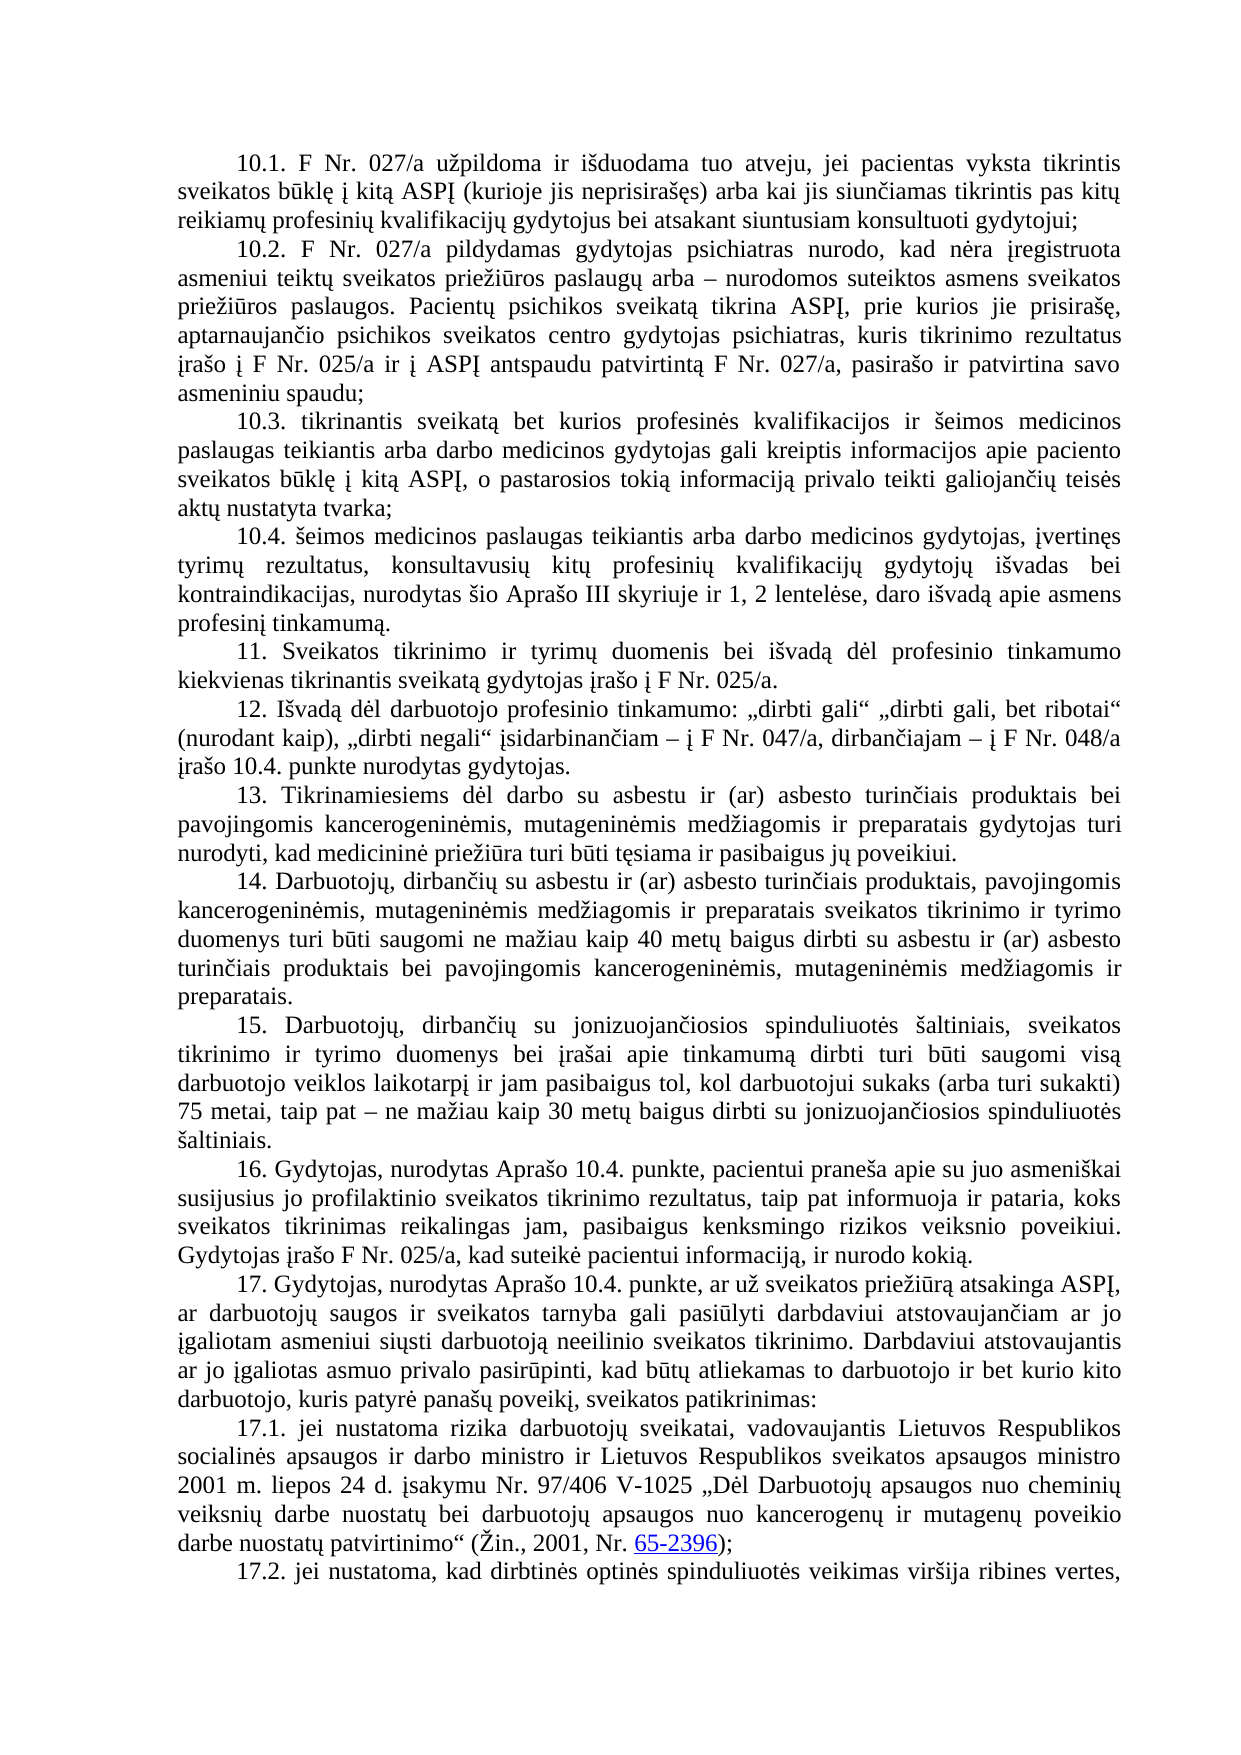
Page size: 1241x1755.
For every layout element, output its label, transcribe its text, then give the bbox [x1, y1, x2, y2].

text 17.2. jei nustatoma, kad dirbtinės optinės spinduliuotės veikimas viršija ribines vertes, [177, 1556, 1122, 1585]
text 13. Tikrinamiesiems dėl darbo su asbestu ir (ar) asbesto turinčiais produktais bei pavojingomis kancerogeninėmis, mutageninėmis medžiagomis ir preparatais gydytojas turi nurodyti, kad medicininė priežiūra turi būti tęsiama ir pasibaigus jų poveikiui. [177, 780, 1122, 866]
text 12. Išvadą dėl darbuotojo profesinio tinkamumo: „dirbti gali“ „dirbti gali, bet ribotai“ (nurodant kaip), „dirbti negali“ įsidarbinančiam – į F Nr. 047/a, dirbančiajam – į F Nr. 048/a įrašo 10.4. punkte nurodytas gydytojas. [177, 694, 1122, 780]
text 10.4. šeimos medicinos paslaugas teikiantis arba darbo medicinos gydytojas, įvertinęs tyrimų rezultatus, konsultavusių kitų profesinių kvalifikacijų gydytojų išvadas bei kontraindikacijas, nurodytas šio Aprašo III skyriuje ir 1, 2 lentelėse, daro išvadą apie asmens profesinį tinkamumą. [177, 521, 1122, 636]
text 14. Darbuotojų, dirbančių su asbestu ir (ar) asbesto turinčiais produktais, pavojingomis kancerogeninėmis, mutageninėmis medžiagomis ir preparatais sveikatos tikrinimo ir tyrimo duomenys turi būti saugomi ne mažiau kaip 40 metų baigus dirbti su asbestu ir (ar) asbesto turinčiais produktais bei pavojingomis kancerogeninėmis, mutageninėmis medžiagomis ir preparatais. [177, 866, 1122, 1010]
text 17.1. jei nustatoma rizika darbuotojų sveikatai, vadovaujantis Lietuvos Respublikos socialinės apsaugos ir darbo ministro ir Lietuvos Respublikos sveikatos apsaugos ministro 2001 m. liepos 24 d. įsakymu Nr. 97/406 V-1025 „Dėl Darbuotojų apsaugos nuo cheminių veiksnių darbe nuostatų bei darbuotojų apsaugos nuo kancerogenų ir mutagenų poveikio darbe nuostatų patvirtinimo“ (Žin., 2001, Nr. 65-2396); [177, 1413, 1122, 1556]
text 10.2. F Nr. 027/a pildydamas gydytojas psichiatras nurodo, kad nėra įregistruota asmeniui teiktų sveikatos priežiūros paslaugų arba – nurodomos suteiktos asmens sveikatos priežiūros paslaugos. Pacientų psichikos sveikatą tikrina ASPĮ, prie kurios jie prisirašę, aptarnaujančio psichikos sveikatos centro gydytojas psichiatras, kuris tikrinimo rezultatus įrašo į F Nr. 025/a ir į ASPĮ antspaudu patvirtintą F Nr. 027/a, pasirašo ir patvirtina savo asmeniniu spaudu; [177, 234, 1122, 406]
text 10.1. F Nr. 027/a užpildoma ir išduodama tuo atveju, jei pacientas vyksta tikrintis sveikatos būklę į kitą ASPĮ (kurioje jis neprisirašęs) arba kai jis siunčiamas tikrintis pas kitų reikiamų profesinių kvalifikacijų gydytojus bei atsakant siuntusiam konsultuoti gydytojui; [177, 148, 1122, 234]
text 10.3. tikrinantis sveikatą bet kurios profesinės kvalifikacijos ir šeimos medicinos paslaugas teikiantis arba darbo medicinos gydytojas gali kreiptis informacijos apie paciento sveikatos būklę į kitą ASPĮ, o pastarosios tokią informaciją privalo teikti galiojančių teisės aktų nustatyta tvarka; [177, 406, 1122, 521]
text 15. Darbuotojų, dirbančių su jonizuojančiosios spinduliuotės šaltiniais, sveikatos tikrinimo ir tyrimo duomenys bei įrašai apie tinkamumą dirbti turi būti saugomi visą darbuotojo veiklos laikotarpį ir jam pasibaigus tol, kol darbuotojui sukaks (arba turi sukakti) 75 metai, taip pat – ne mažiau kaip 30 metų baigus dirbti su jonizuojančiosios spinduliuotės šaltiniais. [177, 1010, 1122, 1154]
text 17. Gydytojas, nurodytas Aprašo 10.4. punkte, ar už sveikatos priežiūrą atsakinga ASPĮ, ar darbuotojų saugos ir sveikatos tarnyba gali pasiūlyti darbdaviui atstovaujančiam ar jo įgaliotam asmeniui siųsti darbuotoją neeilinio sveikatos tikrinimo. Darbdaviui atstovaujantis ar jo įgaliotas asmuo privalo pasirūpinti, kad būtų atliekamas to darbuotojo ir bet kurio kito darbuotojo, kuris patyrė panašų poveikį, sveikatos patikrinimas: [177, 1269, 1122, 1413]
text 16. Gydytojas, nurodytas Aprašo 10.4. punkte, pacientui praneša apie su juo asmeniškai susijusius jo profilaktinio sveikatos tikrinimo rezultatus, taip pat informuoja ir pataria, koks sveikatos tikrinimas reikalingas jam, pasibaigus kenksmingo rizikos veiksnio poveikiui. Gydytojas įrašo F Nr. 025/a, kad suteikė pacientui informaciją, ir nurodo kokią. [177, 1154, 1122, 1269]
text 11. Sveikatos tikrinimo ir tyrimų duomenis bei išvadą dėl profesinio tinkamumo kiekvienas tikrinantis sveikatą gydytojas įrašo į F Nr. 025/a. [177, 636, 1122, 694]
